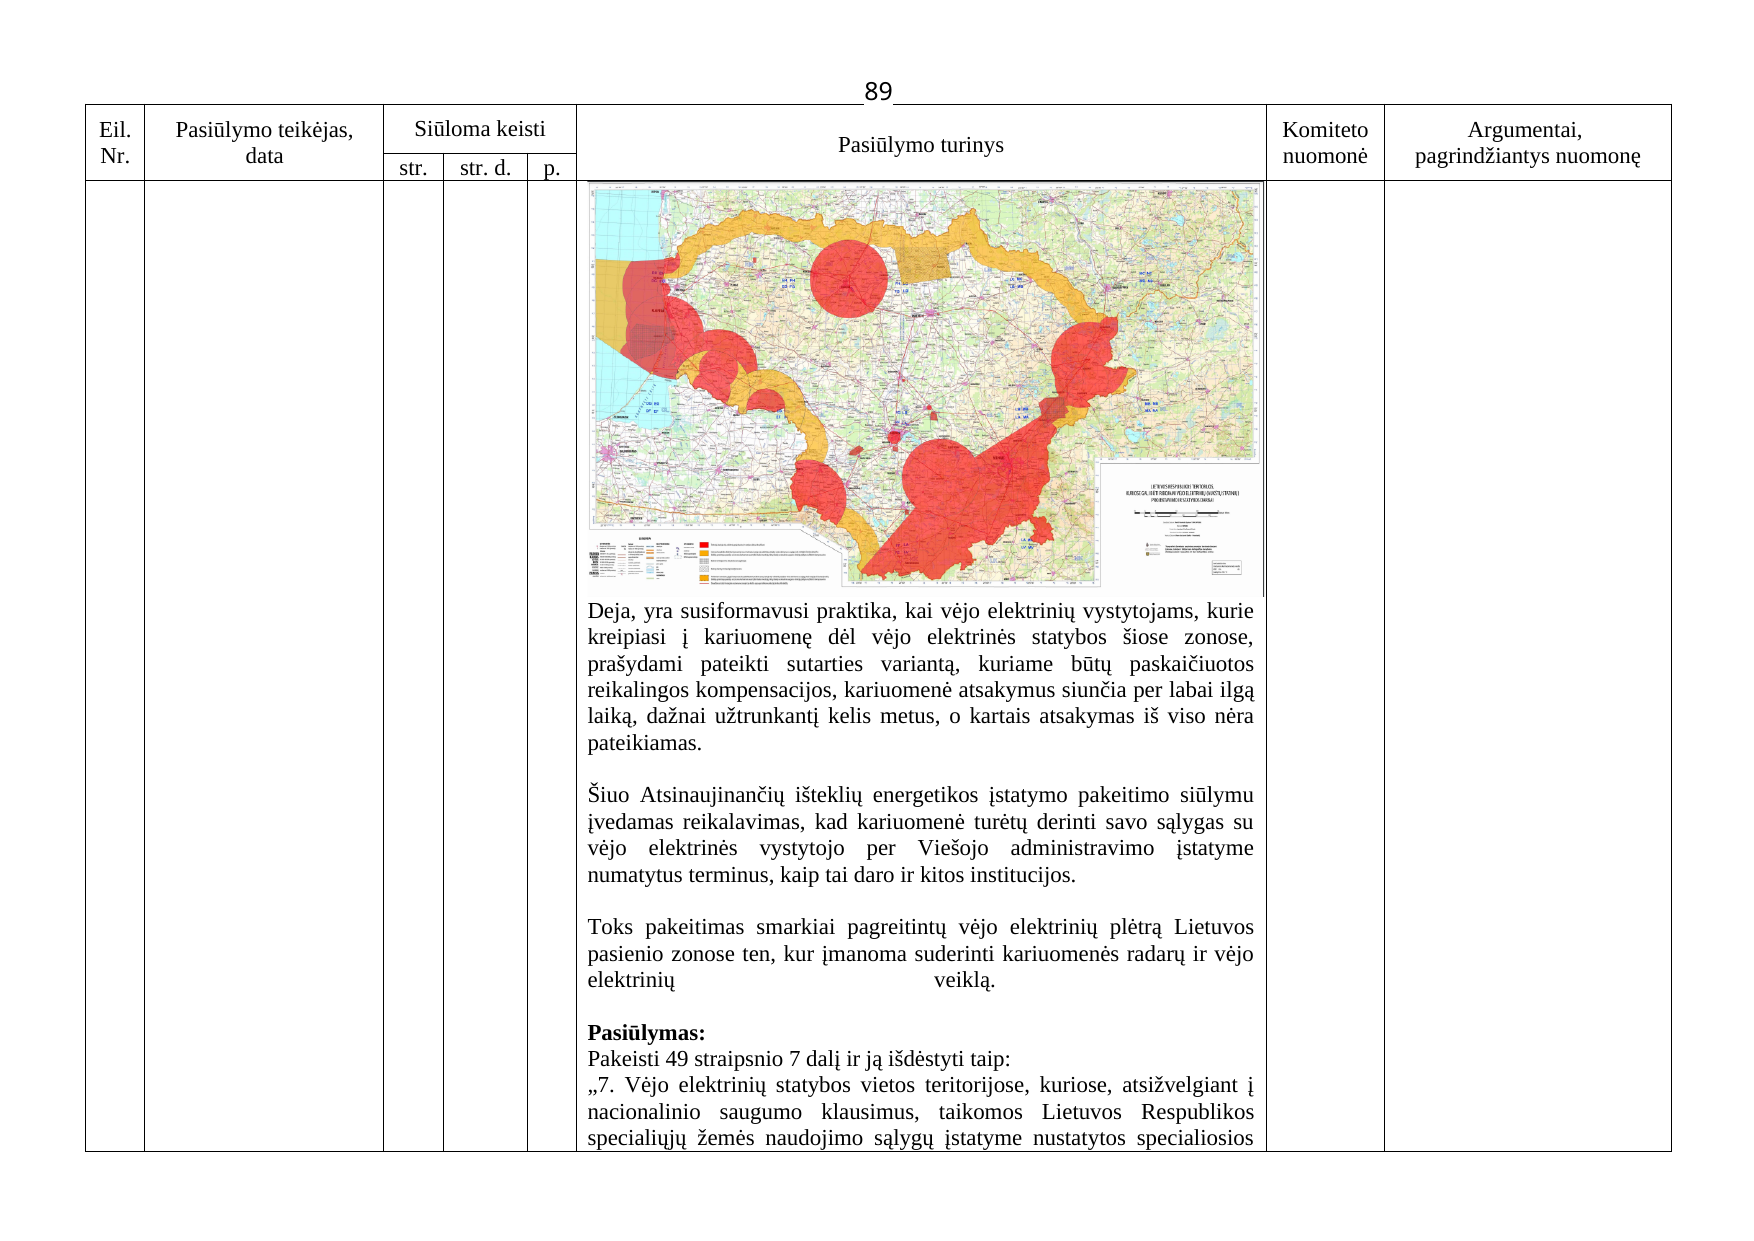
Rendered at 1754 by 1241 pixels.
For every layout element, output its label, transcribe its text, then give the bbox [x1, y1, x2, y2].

table_header Komiteto nuomonė [1267, 105, 1384, 180]
table_cell p. [528, 154, 576, 180]
table_header Pasiūlymo teikėjas, data [145, 105, 383, 180]
table_cell [86, 181, 144, 1151]
table_header Siūloma keisti [384, 105, 576, 153]
table_cell [1267, 181, 1384, 1151]
table_header Eil. Nr. [86, 105, 144, 180]
table_cell [145, 181, 383, 1151]
table_header Argumentai, pagrindžiantys nuomonę [1385, 105, 1671, 180]
table_cell Deja, yra susiformavusi praktika, kai vėjo elektrinių vystytojams, kurie kreipiasi į kariuomenę dėl vėjo elektrinės statybos šiose zonose, prašydami pateikti sutarties variantą, kuriame būtų paskaičiuotos reikalingos kompensacijos, kariuomenė atsakymus siunčia per labai ilgą laiką, dažnai užtrunkantį kelis metus, o kartais atsakymas iš viso nėra pateikiamas. Šiuo Atsinaujinančių išteklių energetikos įstatymo pakeitimo siūlymu įvedamas reikalavimas, kad kariuomenė turėtų derinti savo sąlygas su vėjo elektrinės vystytojo per Viešojo administravimo įstatyme numatytus terminus, kaip tai daro ir kitos institucijos. Toks pakeitimas smarkiai pagreitintų vėjo elektrinių plėtrą Lietuvos pasienio zonose ten, kur įmanoma suderinti kariuomenės radarų ir vėjo elektrinių veiklą. Pasiūlymas: Pakeisti 49 straipsnio 7 dalį ir ją išdėstyti taip: „7. Vėjo elektrinių statybos vietos teritorijose, kuriose, atsižvelgiant į nacionalinio saugumo klausimus, taikomos Lietuvos Respublikos specialiųjų žemės naudojimo sąlygų įstatyme nustatytos specialiosios [577, 181, 1266, 1151]
table_cell str. d. [444, 154, 527, 180]
table_cell str. [384, 154, 443, 180]
table_header Pasiūlymo turinys [577, 105, 1266, 180]
table_cell [444, 181, 527, 1151]
table_cell [1385, 181, 1671, 1151]
table_cell [528, 181, 576, 1151]
table_cell [384, 181, 443, 1151]
